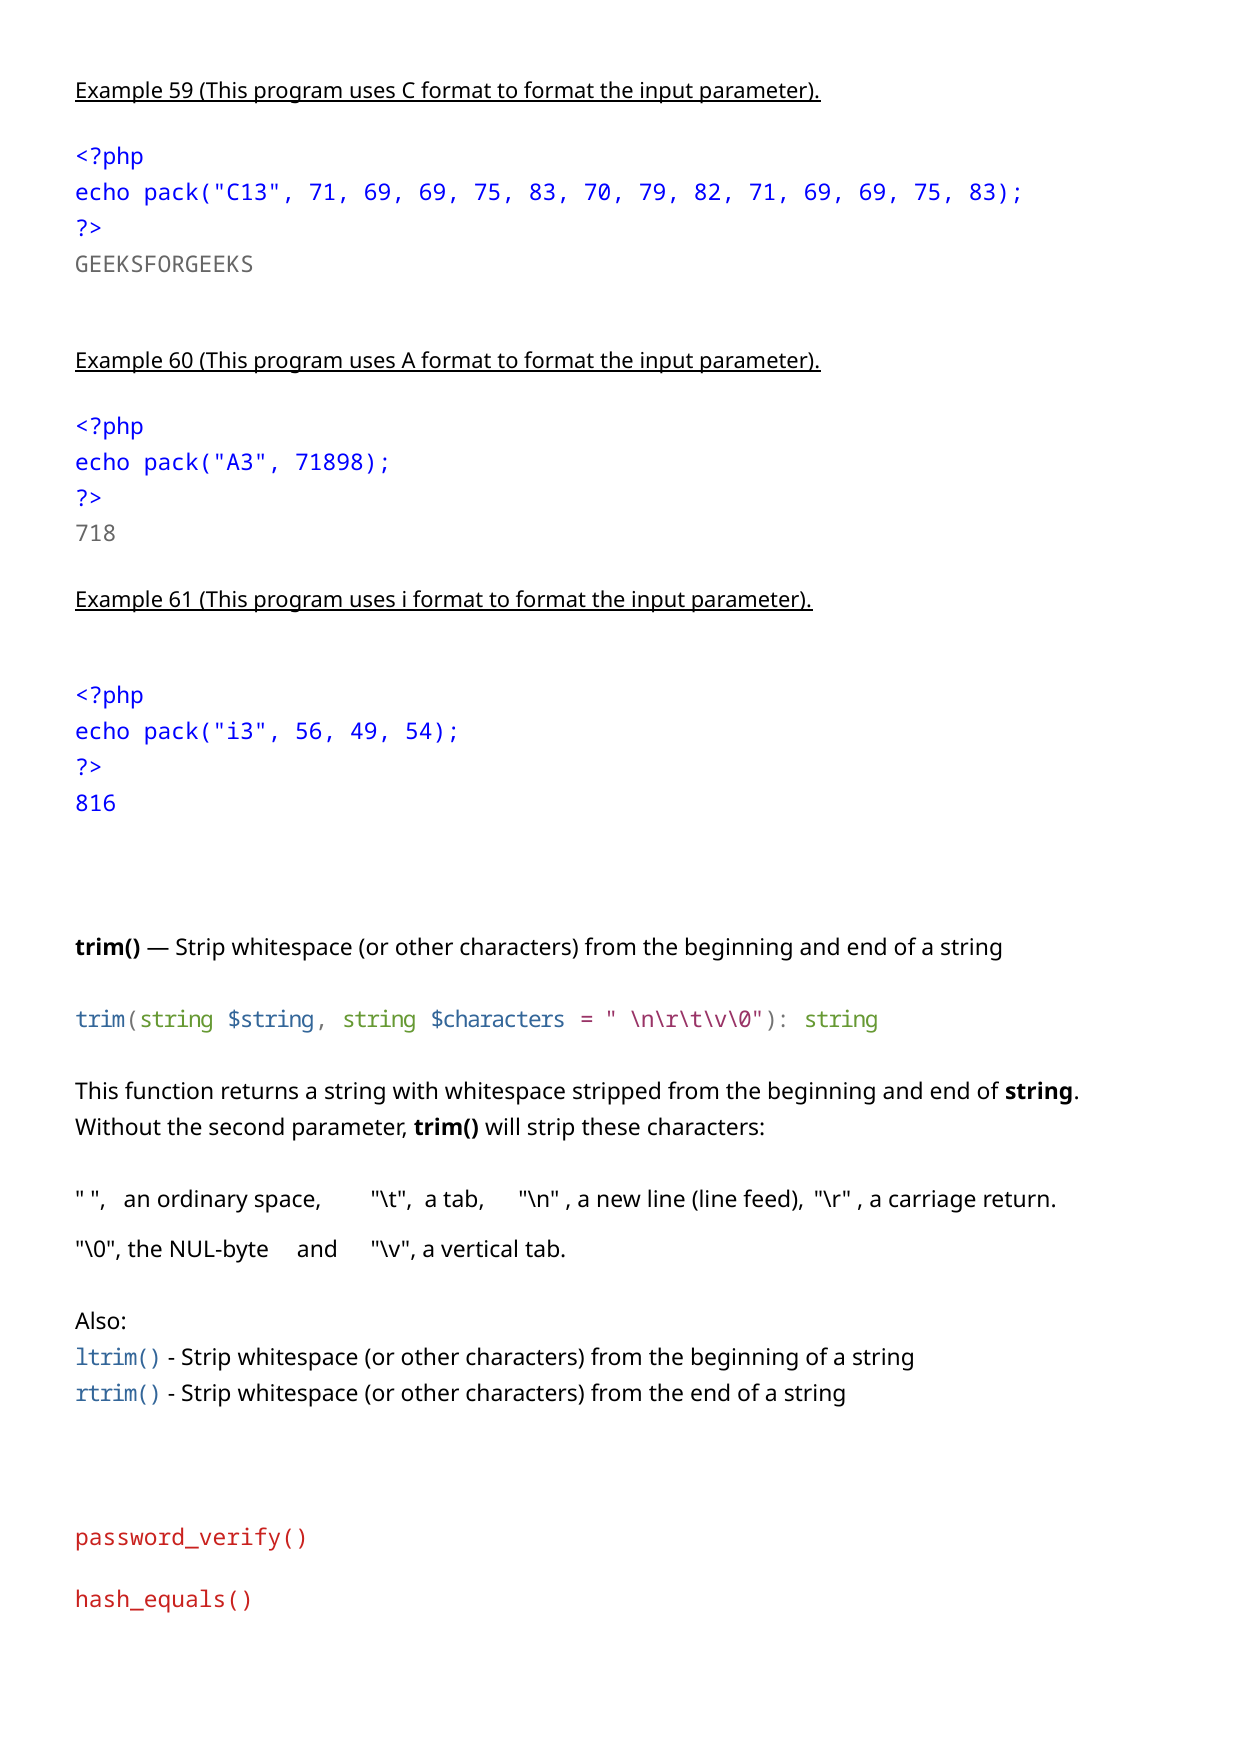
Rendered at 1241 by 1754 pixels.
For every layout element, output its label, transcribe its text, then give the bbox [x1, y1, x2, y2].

text ?> [75, 212, 1166, 243]
text <?php [75, 679, 1166, 711]
text echo pack("i3", 56, 49, 54); [75, 715, 1166, 747]
text This function returns a string with whitespace stripped from the beginning and end of string. Without the second parameter, trim() will strip these characters: [75, 1075, 1166, 1142]
text ?> [75, 751, 1166, 782]
text "\0", the NUL-byte and "\v", a vertical tab. [75, 1233, 1166, 1264]
text echo pack("C13", 71, 69, 69, 75, 83, 70, 79, 82, 71, 69, 69, 75, 83); [75, 176, 1166, 207]
text rtrim() - Strip whitespace (or other characters) from the end of a string [75, 1377, 1166, 1408]
text Example 60 (This program uses A format to format the input parameter). [75, 345, 1166, 374]
text <?php [75, 409, 1166, 441]
text trim(string $string, string $characters = " \n\r\t\v\0"): string [75, 1003, 1166, 1034]
text 718 [75, 517, 1166, 549]
text Also: [75, 1305, 1166, 1336]
text Example 61 (This program uses i format to format the input parameter). [75, 584, 1166, 614]
text GEEKSFORGEEKS [75, 248, 1166, 279]
text echo pack("A3", 71898); [75, 446, 1166, 477]
text hash_equals() [75, 1583, 1166, 1614]
text 816 [75, 787, 1166, 818]
text Example 59 (This program uses C format to format the input parameter). [75, 75, 1166, 105]
text " ", an ordinary space, "\t", a tab, "\n" , a new line (line feed), "\r" , a carriage return. [75, 1182, 1166, 1214]
text <?php [75, 140, 1166, 171]
text trim() — Strip whitespace (or other characters) from the beginning and end of a string [75, 931, 1166, 962]
text ltrim() - Strip whitespace (or other characters) from the beginning of a string [75, 1341, 1166, 1372]
text ?> [75, 481, 1166, 513]
text password_verify() [75, 1521, 1166, 1552]
